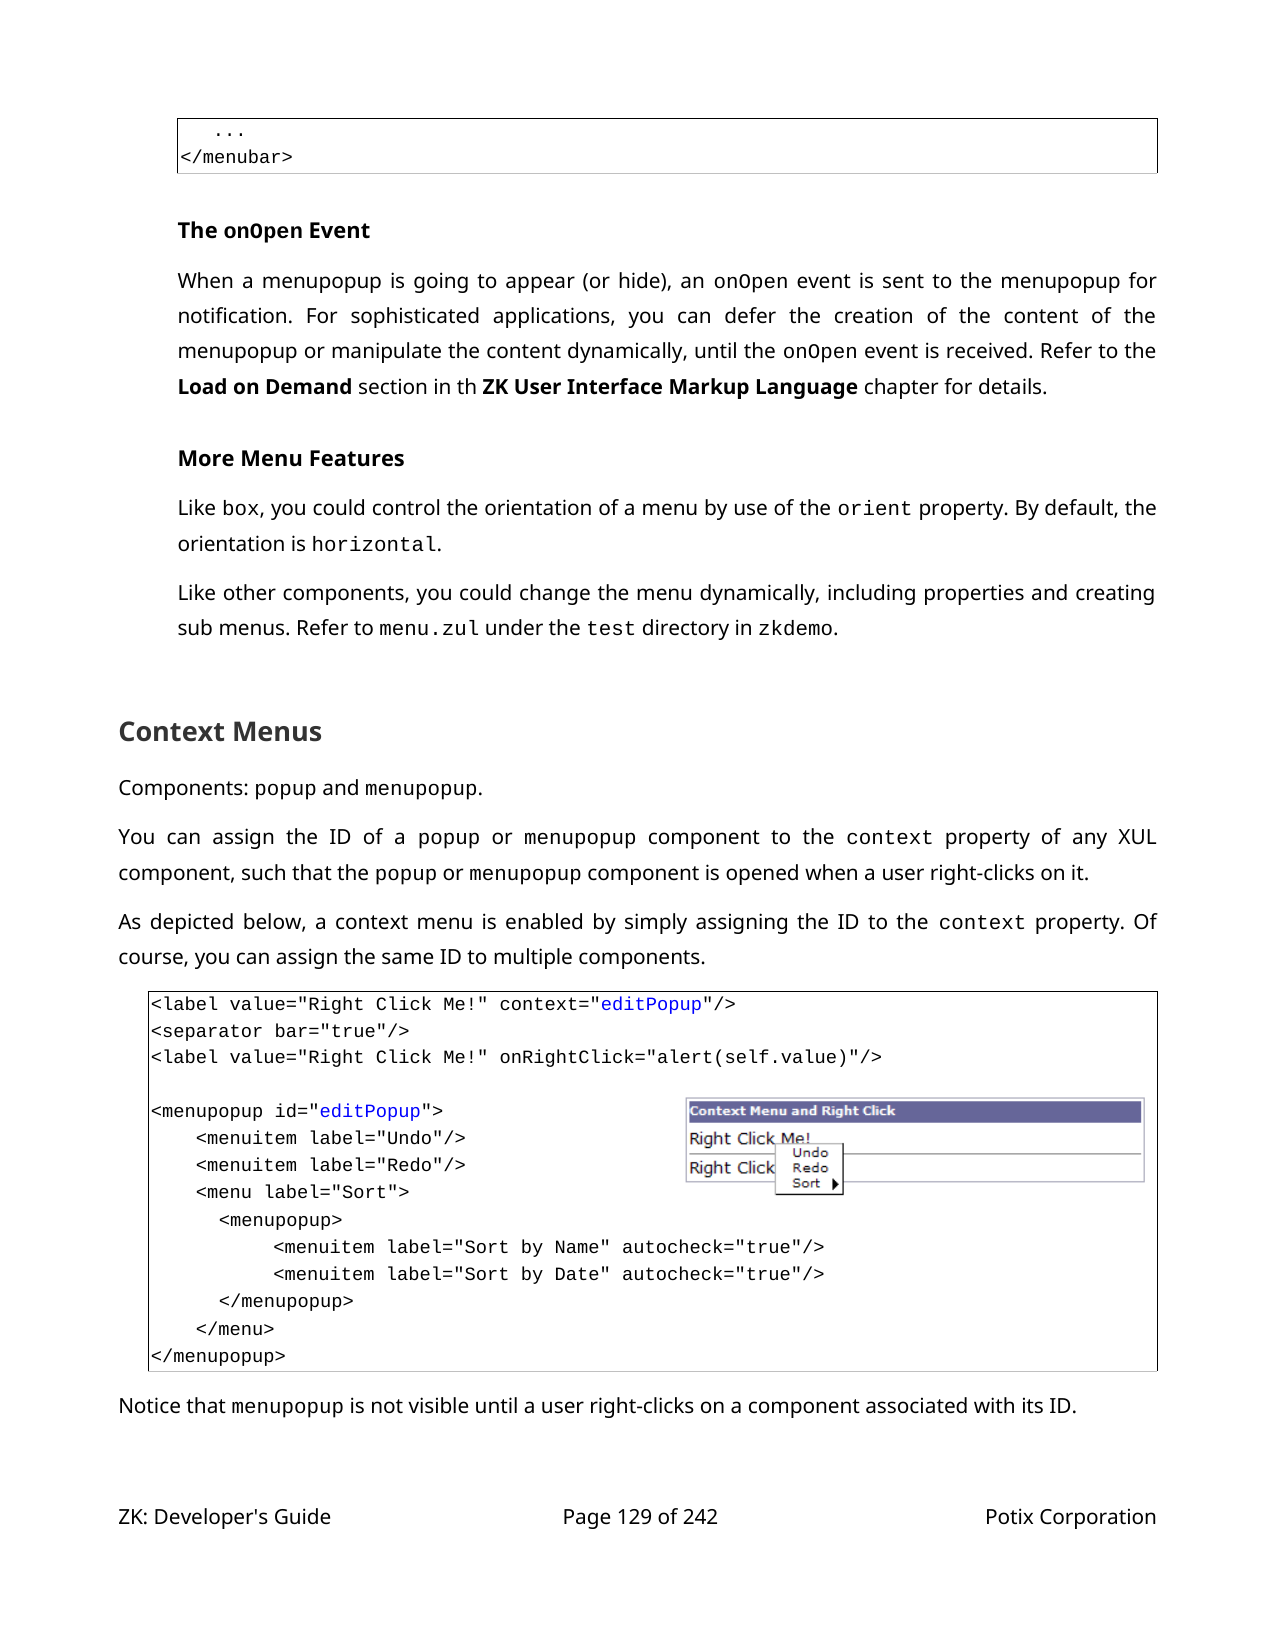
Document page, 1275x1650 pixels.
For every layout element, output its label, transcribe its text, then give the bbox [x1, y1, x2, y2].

text Components: popup and menupopup. [118, 773, 1157, 802]
text Like box, you could control the orientation of a menu by use of the orient property. By default, the orientation is horizontal. [177, 493, 1157, 557]
text <label value="Right Click Me!" context="editPopup"/> [149, 992, 1157, 1016]
subtitle More Menu Features [177, 443, 1157, 473]
text </menubar> [178, 145, 1157, 173]
picture [682, 1096, 1149, 1199]
text <separator bar="true"/> <label value="Right Click Me!" onRightClick="alert(self.value)"/> [149, 1018, 1157, 1096]
text ... [178, 119, 1157, 142]
text <menuitem label="Undo"/> [149, 1126, 682, 1150]
text Like other components, you could change the menu dynamically, including properties and creating sub menus. Refer to menu.zul under the test directory in zkdemo. [177, 578, 1157, 642]
text As depicted below, a context menu is enabled by simply assigning the ID to the context property. Of course, you can assign the same ID to multiple components. [118, 907, 1157, 971]
text You can assign the ID of a popup or menupopup component to the context property of any XUL component, such that the popup or menupopup component is opened when a user right-clicks on it. [118, 822, 1157, 886]
text </menu> [149, 1316, 1157, 1341]
text </menupopup> [149, 1289, 1157, 1313]
text <menu label="Sort"> [149, 1180, 1157, 1205]
text <menuitem label="Redo"/> [149, 1153, 682, 1177]
subtitle Context Menus [118, 713, 1157, 749]
text <menuitem label="Sort by Date" autocheck="true"/> [149, 1262, 1157, 1286]
text <menupopup id="editPopup"> [149, 1099, 682, 1123]
subtitle The onOpen Event [177, 215, 1157, 245]
text </menupopup> [149, 1343, 1157, 1371]
text <menupopup> [149, 1208, 1157, 1232]
text <menuitem label="Sort by Name" autocheck="true"/> [149, 1235, 1157, 1259]
text Notice that menupopup is not visible until a user right-clicks on a component associated with its ID. [118, 1391, 1157, 1420]
text When a menupopup is going to appear (or hide), an onOpen event is sent to the menupopup for notification. For sophisticated applications, you can defer the creation of the content of the menupopup or manipulate the content dynamically, until the onOpen event is received. Refer to the Load on Demand section in th ZK User Interface Markup Language chapter for details. [177, 266, 1157, 400]
